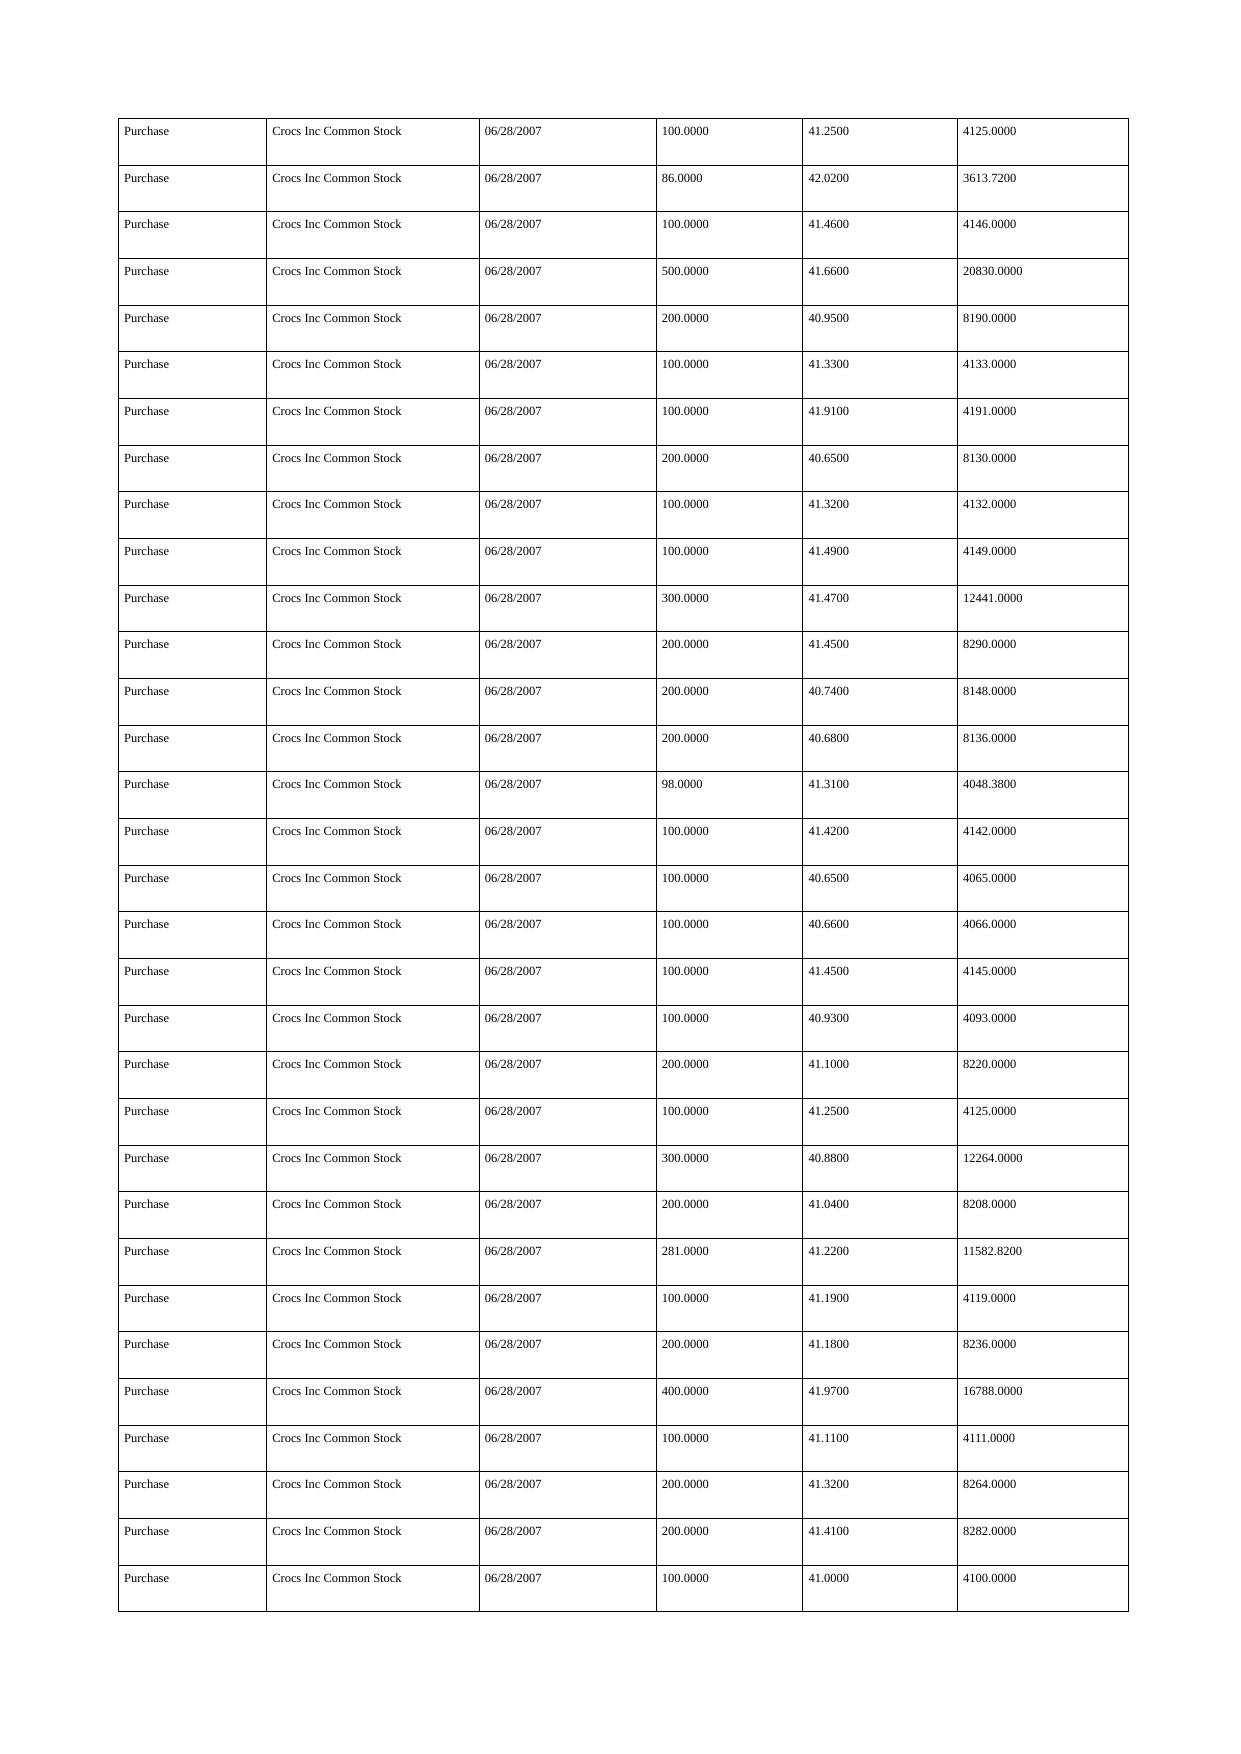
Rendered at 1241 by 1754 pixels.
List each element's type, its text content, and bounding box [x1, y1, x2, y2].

table_cell 06/28/2007 [480, 1146, 656, 1191]
table_cell 20830.0000 [958, 259, 1128, 305]
table_cell Purchase [119, 1426, 266, 1471]
table_cell 100.0000 [657, 866, 802, 911]
table_cell 06/28/2007 [480, 1426, 656, 1471]
table_cell 41.4600 [803, 212, 957, 258]
table_cell Purchase [119, 446, 266, 491]
table_cell Purchase [119, 1192, 266, 1238]
table_cell Crocs Inc Common Stock [267, 632, 479, 678]
table_cell Crocs Inc Common Stock [267, 446, 479, 491]
table_cell Purchase [119, 492, 266, 538]
table_cell Crocs Inc Common Stock [267, 1379, 479, 1425]
table_cell Purchase [119, 212, 266, 258]
table_cell 06/28/2007 [480, 866, 656, 911]
table_cell Purchase [119, 632, 266, 678]
table_cell Purchase [119, 959, 266, 1005]
table_cell Purchase [119, 1286, 266, 1331]
table_cell 41.3100 [803, 772, 957, 818]
table_cell 06/28/2007 [480, 726, 656, 771]
table_cell 12441.0000 [958, 586, 1128, 631]
table_cell 100.0000 [657, 819, 802, 865]
table_cell 06/28/2007 [480, 1566, 656, 1611]
table_cell 06/28/2007 [480, 446, 656, 491]
table_cell 8148.0000 [958, 679, 1128, 725]
table_cell 06/28/2007 [480, 1099, 656, 1145]
table_cell 12264.0000 [958, 1146, 1128, 1191]
table_cell 41.4500 [803, 632, 957, 678]
table_cell Crocs Inc Common Stock [267, 912, 479, 958]
table_cell Crocs Inc Common Stock [267, 1519, 479, 1565]
table_cell Crocs Inc Common Stock [267, 1286, 479, 1331]
table_cell 8136.0000 [958, 726, 1128, 771]
table_cell 06/28/2007 [480, 959, 656, 1005]
table_cell Purchase [119, 586, 266, 631]
table_cell Purchase [119, 819, 266, 865]
table_cell 3613.7200 [958, 166, 1128, 211]
table_cell Crocs Inc Common Stock [267, 1332, 479, 1378]
table_cell 11582.8200 [958, 1239, 1128, 1285]
table_cell Crocs Inc Common Stock [267, 819, 479, 865]
table_cell Crocs Inc Common Stock [267, 1566, 479, 1611]
table_cell 06/28/2007 [480, 1192, 656, 1238]
table_cell 41.1800 [803, 1332, 957, 1378]
table_cell 41.2200 [803, 1239, 957, 1285]
table_cell 41.3300 [803, 352, 957, 398]
table_cell 8236.0000 [958, 1332, 1128, 1378]
table_cell 8208.0000 [958, 1192, 1128, 1238]
table_cell Purchase [119, 119, 266, 165]
table_cell Crocs Inc Common Stock [267, 1006, 479, 1051]
table_cell Purchase [119, 1379, 266, 1425]
table_cell 06/28/2007 [480, 352, 656, 398]
table_cell 06/28/2007 [480, 1332, 656, 1378]
table_cell Purchase [119, 1239, 266, 1285]
table_cell 41.4200 [803, 819, 957, 865]
table_cell 4125.0000 [958, 1099, 1128, 1145]
table_cell 41.6600 [803, 259, 957, 305]
table_cell Purchase [119, 259, 266, 305]
table_cell 41.2500 [803, 1099, 957, 1145]
table_cell 4142.0000 [958, 819, 1128, 865]
table_cell 4066.0000 [958, 912, 1128, 958]
table_cell 40.9500 [803, 306, 957, 351]
table_cell 100.0000 [657, 1286, 802, 1331]
table_cell Purchase [119, 1566, 266, 1611]
table_cell 100.0000 [657, 912, 802, 958]
table_cell 4093.0000 [958, 1006, 1128, 1051]
table_cell 41.4900 [803, 539, 957, 585]
table_cell 8220.0000 [958, 1052, 1128, 1098]
table_cell Purchase [119, 306, 266, 351]
table_cell Crocs Inc Common Stock [267, 492, 479, 538]
table_cell Crocs Inc Common Stock [267, 119, 479, 165]
table_cell 200.0000 [657, 446, 802, 491]
table_cell Crocs Inc Common Stock [267, 1472, 479, 1518]
table_cell 40.8800 [803, 1146, 957, 1191]
table_cell 06/28/2007 [480, 772, 656, 818]
table_cell 41.3200 [803, 1472, 957, 1518]
table_cell Crocs Inc Common Stock [267, 1146, 479, 1191]
table_cell 8130.0000 [958, 446, 1128, 491]
table_cell 8190.0000 [958, 306, 1128, 351]
table_cell Crocs Inc Common Stock [267, 726, 479, 771]
table_cell Purchase [119, 726, 266, 771]
table_cell 40.6600 [803, 912, 957, 958]
table_cell Crocs Inc Common Stock [267, 1239, 479, 1285]
table_cell 4125.0000 [958, 119, 1128, 165]
table_cell 06/28/2007 [480, 1379, 656, 1425]
table_cell Crocs Inc Common Stock [267, 1192, 479, 1238]
table_cell Purchase [119, 399, 266, 445]
table_cell 200.0000 [657, 1332, 802, 1378]
table_cell 06/28/2007 [480, 912, 656, 958]
table_cell 42.0200 [803, 166, 957, 211]
table_cell Crocs Inc Common Stock [267, 1099, 479, 1145]
table_cell 06/28/2007 [480, 492, 656, 538]
table_cell Purchase [119, 352, 266, 398]
table_cell 4100.0000 [958, 1566, 1128, 1611]
table_cell 100.0000 [657, 492, 802, 538]
table_cell 100.0000 [657, 1006, 802, 1051]
table_cell Purchase [119, 866, 266, 911]
table_cell Crocs Inc Common Stock [267, 1426, 479, 1471]
table_cell 200.0000 [657, 306, 802, 351]
table_cell 4191.0000 [958, 399, 1128, 445]
table_cell 4119.0000 [958, 1286, 1128, 1331]
table_cell 100.0000 [657, 1566, 802, 1611]
table_cell 41.4100 [803, 1519, 957, 1565]
table_cell Crocs Inc Common Stock [267, 539, 479, 585]
table_cell Purchase [119, 1006, 266, 1051]
table_cell 4149.0000 [958, 539, 1128, 585]
table_cell Purchase [119, 912, 266, 958]
table_cell 06/28/2007 [480, 819, 656, 865]
table_cell 200.0000 [657, 1052, 802, 1098]
table_cell 8264.0000 [958, 1472, 1128, 1518]
table_cell 41.0000 [803, 1566, 957, 1611]
table_cell 500.0000 [657, 259, 802, 305]
table_cell 41.1900 [803, 1286, 957, 1331]
table_cell 100.0000 [657, 212, 802, 258]
table_cell Purchase [119, 1099, 266, 1145]
table_cell Purchase [119, 1052, 266, 1098]
table_cell 200.0000 [657, 1192, 802, 1238]
table_cell 40.7400 [803, 679, 957, 725]
table_cell 06/28/2007 [480, 1472, 656, 1518]
table_cell Crocs Inc Common Stock [267, 166, 479, 211]
table_cell Crocs Inc Common Stock [267, 352, 479, 398]
table_cell Purchase [119, 1146, 266, 1191]
table_cell Purchase [119, 1519, 266, 1565]
table_cell 4145.0000 [958, 959, 1128, 1005]
table_cell 200.0000 [657, 1519, 802, 1565]
table_cell 200.0000 [657, 679, 802, 725]
table_cell Crocs Inc Common Stock [267, 1052, 479, 1098]
table_cell 200.0000 [657, 726, 802, 771]
table_cell 300.0000 [657, 1146, 802, 1191]
table_cell 06/28/2007 [480, 1052, 656, 1098]
table_cell Crocs Inc Common Stock [267, 259, 479, 305]
table_cell 98.0000 [657, 772, 802, 818]
table_cell 06/28/2007 [480, 632, 656, 678]
table_cell 41.0400 [803, 1192, 957, 1238]
table_cell 06/28/2007 [480, 586, 656, 631]
table_cell 300.0000 [657, 586, 802, 631]
table_cell 4111.0000 [958, 1426, 1128, 1471]
table_cell 06/28/2007 [480, 259, 656, 305]
table_cell Purchase [119, 1332, 266, 1378]
table_cell Crocs Inc Common Stock [267, 866, 479, 911]
table_cell 41.1100 [803, 1426, 957, 1471]
table_cell Purchase [119, 539, 266, 585]
table_cell 200.0000 [657, 632, 802, 678]
table_cell 100.0000 [657, 539, 802, 585]
table_cell 41.3200 [803, 492, 957, 538]
table_cell 41.4500 [803, 959, 957, 1005]
table_cell Crocs Inc Common Stock [267, 399, 479, 445]
table_cell 06/28/2007 [480, 399, 656, 445]
table_cell 06/28/2007 [480, 679, 656, 725]
table_cell 8290.0000 [958, 632, 1128, 678]
table_cell 200.0000 [657, 1472, 802, 1518]
table_cell 86.0000 [657, 166, 802, 211]
table_cell 40.6500 [803, 446, 957, 491]
table_cell 06/28/2007 [480, 212, 656, 258]
table_cell 100.0000 [657, 1426, 802, 1471]
table_cell Purchase [119, 679, 266, 725]
table_cell 4146.0000 [958, 212, 1128, 258]
table_cell 06/28/2007 [480, 1239, 656, 1285]
table_cell Crocs Inc Common Stock [267, 772, 479, 818]
table_cell 41.9700 [803, 1379, 957, 1425]
table_cell 100.0000 [657, 399, 802, 445]
table_cell 40.6800 [803, 726, 957, 771]
table_cell 40.6500 [803, 866, 957, 911]
table_cell 100.0000 [657, 1099, 802, 1145]
table_cell 16788.0000 [958, 1379, 1128, 1425]
table_cell 06/28/2007 [480, 1006, 656, 1051]
table_cell 06/28/2007 [480, 306, 656, 351]
table_cell 8282.0000 [958, 1519, 1128, 1565]
table_cell 4133.0000 [958, 352, 1128, 398]
table_cell 41.9100 [803, 399, 957, 445]
table_cell 100.0000 [657, 959, 802, 1005]
table_cell 06/28/2007 [480, 166, 656, 211]
table_cell 400.0000 [657, 1379, 802, 1425]
table_cell 41.2500 [803, 119, 957, 165]
table_cell 41.1000 [803, 1052, 957, 1098]
table_cell 4065.0000 [958, 866, 1128, 911]
table_cell 06/28/2007 [480, 1286, 656, 1331]
table_cell Crocs Inc Common Stock [267, 679, 479, 725]
table_cell 100.0000 [657, 119, 802, 165]
table_cell Crocs Inc Common Stock [267, 212, 479, 258]
table_cell 06/28/2007 [480, 539, 656, 585]
table_cell Purchase [119, 166, 266, 211]
table_cell 4132.0000 [958, 492, 1128, 538]
table_cell 06/28/2007 [480, 119, 656, 165]
table_cell Crocs Inc Common Stock [267, 306, 479, 351]
table_cell 281.0000 [657, 1239, 802, 1285]
table_cell Crocs Inc Common Stock [267, 959, 479, 1005]
table_cell 100.0000 [657, 352, 802, 398]
table_cell Purchase [119, 772, 266, 818]
table_cell Purchase [119, 1472, 266, 1518]
table_cell 4048.3800 [958, 772, 1128, 818]
table_cell 40.9300 [803, 1006, 957, 1051]
table_cell 41.4700 [803, 586, 957, 631]
table_cell 06/28/2007 [480, 1519, 656, 1565]
table_cell Crocs Inc Common Stock [267, 586, 479, 631]
